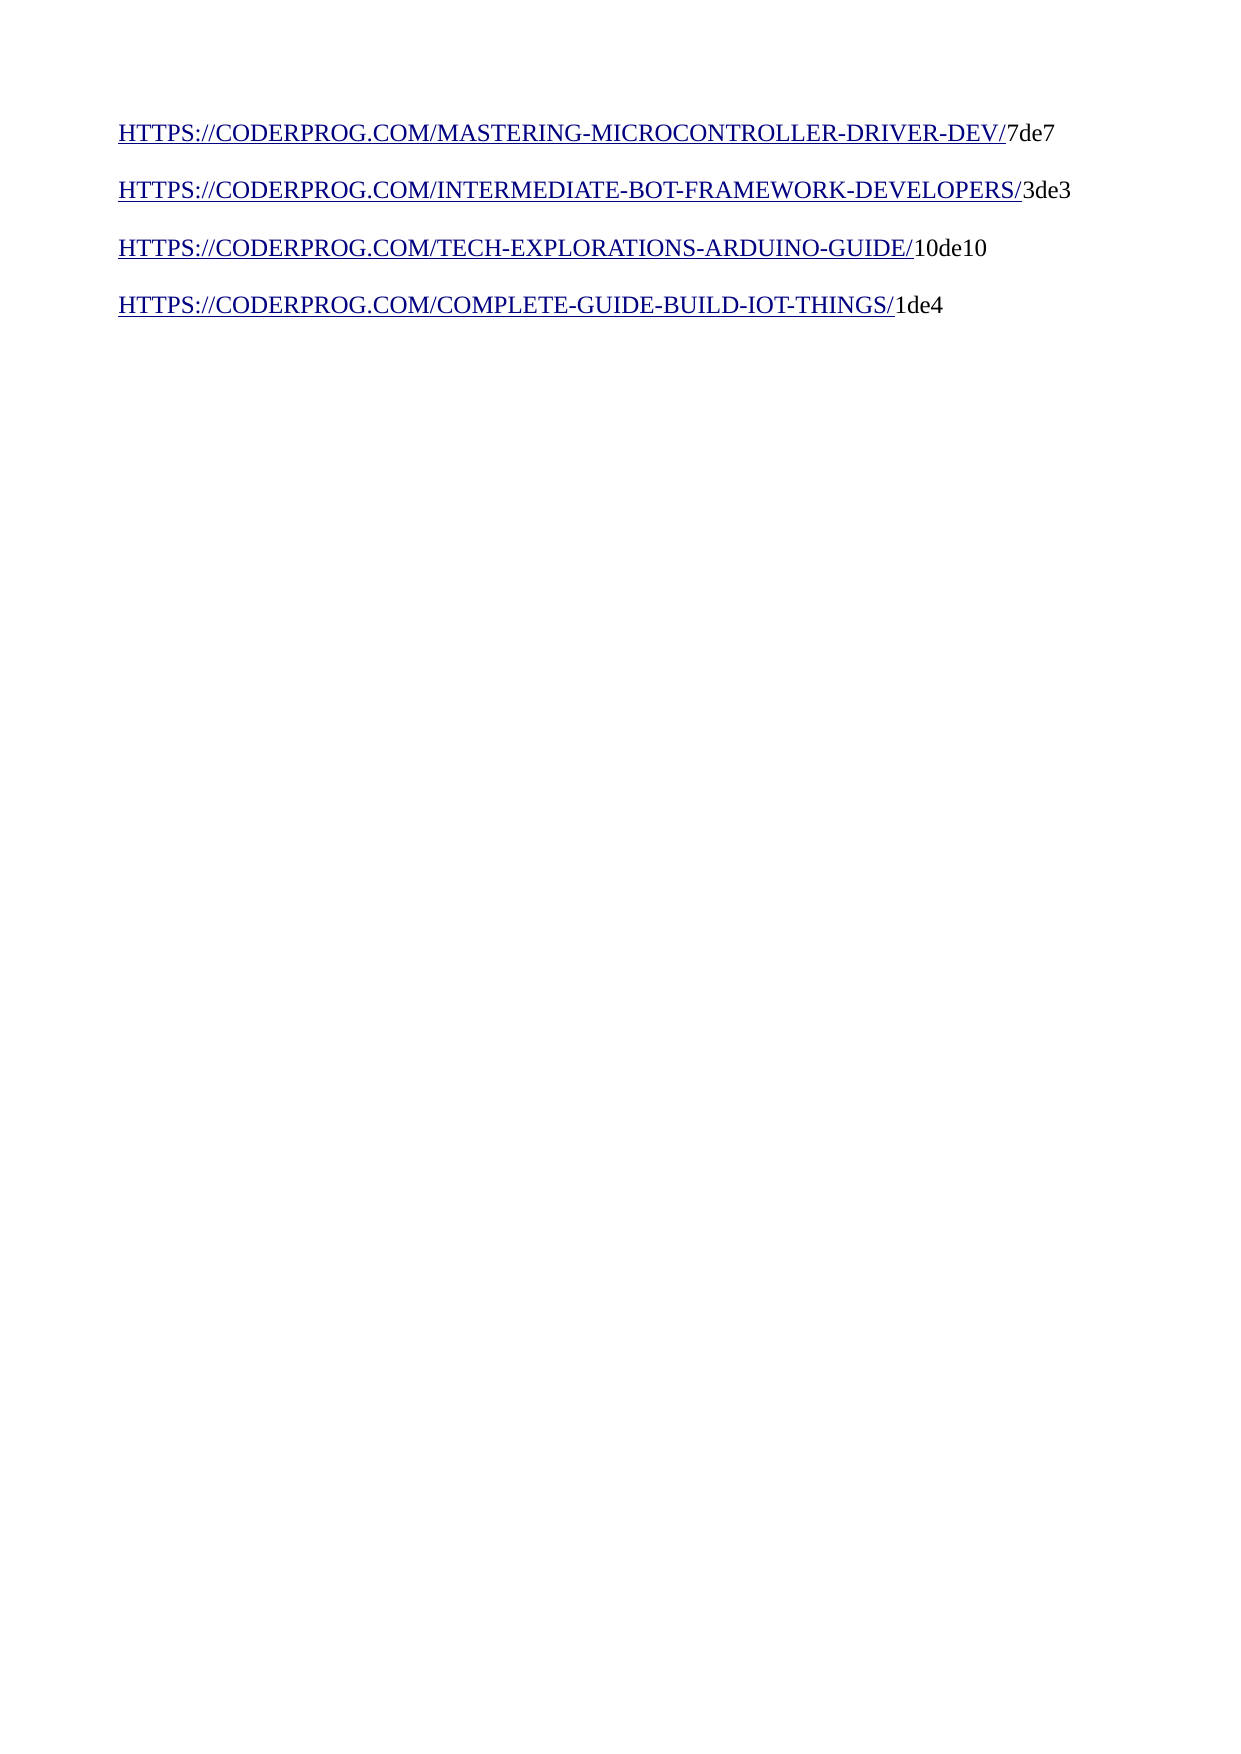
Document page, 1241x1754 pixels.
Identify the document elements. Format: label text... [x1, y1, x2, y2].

text HTTPS://CODERPROG.COM/TECH-EXPLORATIONS-ARDUINO-GUIDE/10de10 [118, 233, 1122, 262]
text HTTPS://CODERPROG.COM/INTERMEDIATE-BOT-FRAMEWORK-DEVELOPERS/3de3 [118, 176, 1122, 204]
text HTTPS://CODERPROG.COM/COMPLETE-GUIDE-BUILD-IOT-THINGS/1de4 [118, 291, 1122, 319]
text HTTPS://CODERPROG.COM/MASTERING-MICROCONTROLLER-DRIVER-DEV/7de7 [118, 118, 1122, 147]
